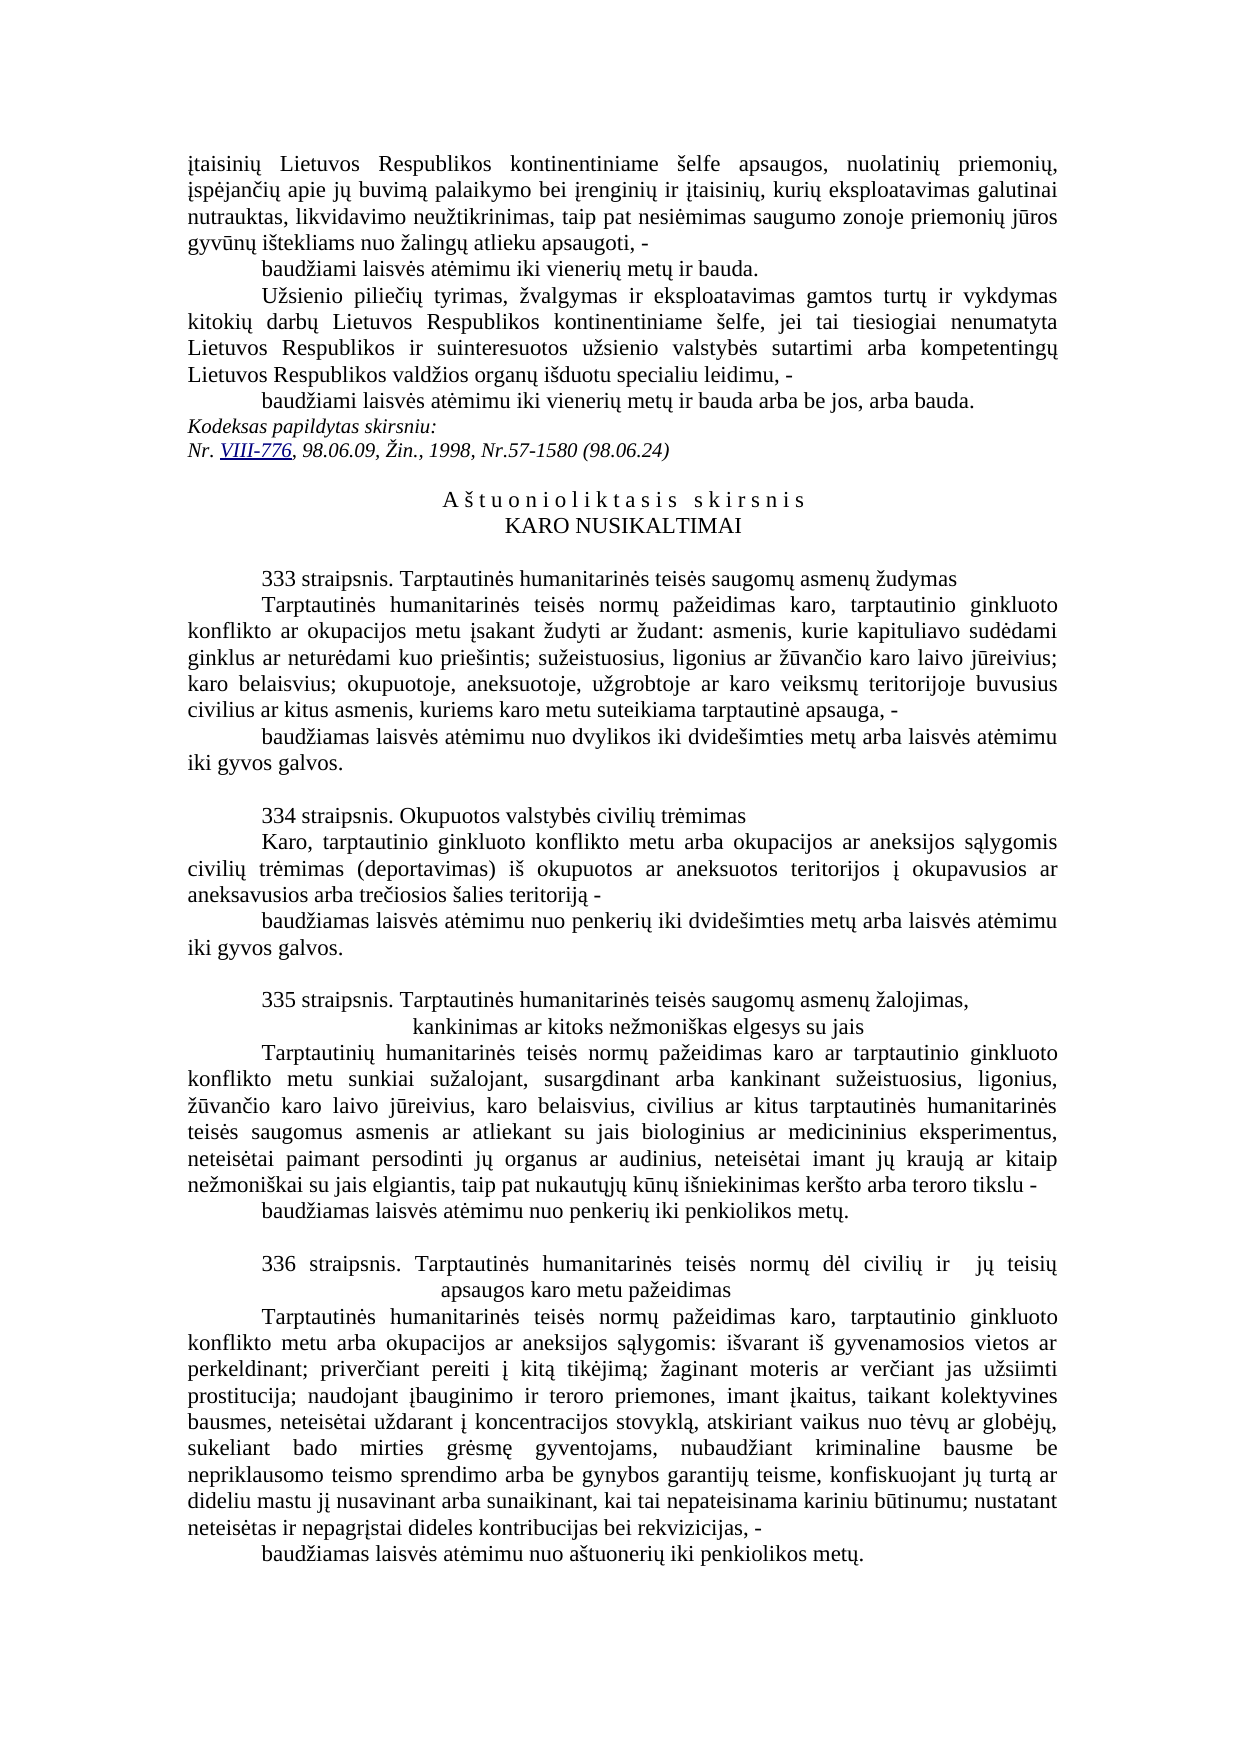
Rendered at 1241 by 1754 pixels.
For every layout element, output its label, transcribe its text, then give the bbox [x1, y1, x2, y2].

text 333 straipsnis. Tarptautinės humanitarinės teisės saugomų asmenų žudymas [187, 565, 1059, 591]
text kankinimas ar kitoks nežmoniškas elgesys su jais [412, 1013, 1059, 1039]
text baudžiamas laisvės atėmimu nuo dvylikos iki dvidešimties metų arba laisvės atėmimu iki gyvos galvos. [187, 723, 1059, 776]
text Tarptautinės humanitarinės teisės normų pažeidimas karo, tarptautinio ginkluoto konflikto metu arba okupacijos ar aneksijos sąlygomis: išvarant iš gyvenamosios vietos ar perkeldinant; priverčiant pereiti į kitą tikėjimą; žaginant moteris ar verčiant jas užsiimti prostitucija; naudojant įbauginimo ir teroro priemones, imant įkaitus, taikant kolektyvines bausmes, neteisėtai uždarant į koncentracijos stovyklą, atskiriant vaikus nuo tėvų ar globėjų, sukeliant bado mirties grėsmę gyventojams, nubaudžiant kriminaline bausme be nepriklausomo teismo sprendimo arba be gynybos garantijų teisme, konfiskuojant jų turtą ar dideliu mastu jį nusavinant arba sunaikinant, kai tai nepateisinama kariniu būtinumu; nustatant neteisėtas ir nepagrįstai dideles kontribucijas bei rekvizicijas, - [187, 1303, 1059, 1540]
text 336 straipsnis. Tarptautinės humanitarinės teisės normų dėl civilių ir jų teisių apsaugos karo metu pažeidimas [261, 1250, 1059, 1303]
text Tarptautinių humanitarinės teisės normų pažeidimas karo ar tarptautinio ginkluoto konflikto metu sunkiai sužalojant, susargdinant arba kankinant sužeistuosius, ligonius, žūvančio karo laivo jūreivius, karo belaisvius, civilius ar kitus tarptautinės humanitarinės teisės saugomus asmenis ar atliekant su jais biologinius ar medicininius eksperimentus, neteisėtai paimant persodinti jų organus ar audinius, neteisėtai imant jų kraują ar kitaip nežmoniškai su jais elgiantis, taip pat nukautųjų kūnų išniekinimas keršto arba teroro tikslu - [187, 1039, 1059, 1197]
text A š t u o n i o l i k t a s i s s k i r s n i s [187, 486, 1059, 512]
text įtaisinių Lietuvos Respublikos kontinentiniame šelfe apsaugos, nuolatinių priemonių, įspėjančių apie jų buvimą palaikymo bei įrenginių ir įtaisinių, kurių eksploatavimas galutinai nutrauktas, likvidavimo neužtikrinimas, taip pat nesiėmimas saugumo zonoje priemonių jūros gyvūnų ištekliams nuo žalingų atlieku apsaugoti, - [187, 150, 1059, 255]
text Karo, tarptautinio ginkluoto konflikto metu arba okupacijos ar aneksijos sąlygomis civilių trėmimas (deportavimas) iš okupuotos ar aneksuotos teritorijos į okupavusios ar aneksavusios arba trečiosios šalies teritoriją - [187, 828, 1059, 907]
text Užsienio piliečių tyrimas, žvalgymas ir eksploatavimas gamtos turtų ir vykdymas kitokių darbų Lietuvos Respublikos kontinentiniame šelfe, jei tai tiesiogiai nenumatyta Lietuvos Respublikos ir suinteresuotos užsienio valstybės sutartimi arba kompetentingų Lietuvos Respublikos valdžios organų išduotu specialiu leidimu, - [187, 282, 1059, 387]
text Karo nusikaltimai [187, 512, 1059, 538]
text Kodeksas papildytas skirsniu: [187, 413, 1059, 438]
text baudžiamas laisvės atėmimu nuo aštuonerių iki penkiolikos metų. [187, 1540, 1059, 1566]
text baudžiamas laisvės atėmimu nuo penkerių iki penkiolikos metų. [187, 1197, 1059, 1224]
text 335 straipsnis. Tarptautinės humanitarinės teisės saugomų asmenų žalojimas, [261, 986, 1059, 1013]
text 334 straipsnis. Okupuotos valstybės civilių trėmimas [187, 802, 1059, 828]
text baudžiami laisvės atėmimu iki vienerių metų ir bauda. [187, 255, 1059, 282]
text Tarptautinės humanitarinės teisės normų pažeidimas karo, tarptautinio ginkluoto konflikto ar okupacijos metu įsakant žudyti ar žudant: asmenis, kurie kapituliavo sudėdami ginklus ar neturėdami kuo priešintis; sužeistuosius, ligonius ar žūvančio karo laivo jūreivius; karo belaisvius; okupuotoje, aneksuotoje, užgrobtoje ar karo veiksmų teritorijoje buvusius civilius ar kitus asmenis, kuriems karo metu suteikiama tarptautinė apsauga, - [187, 591, 1059, 723]
text baudžiami laisvės atėmimu iki vienerių metų ir bauda arba be jos, arba bauda. [187, 387, 1059, 413]
text Nr. VIII-776, 98.06.09, Žin., 1998, Nr.57-1580 (98.06.24) [187, 438, 1059, 462]
text baudžiamas laisvės atėmimu nuo penkerių iki dvidešimties metų arba laisvės atėmimu iki gyvos galvos. [187, 907, 1059, 960]
